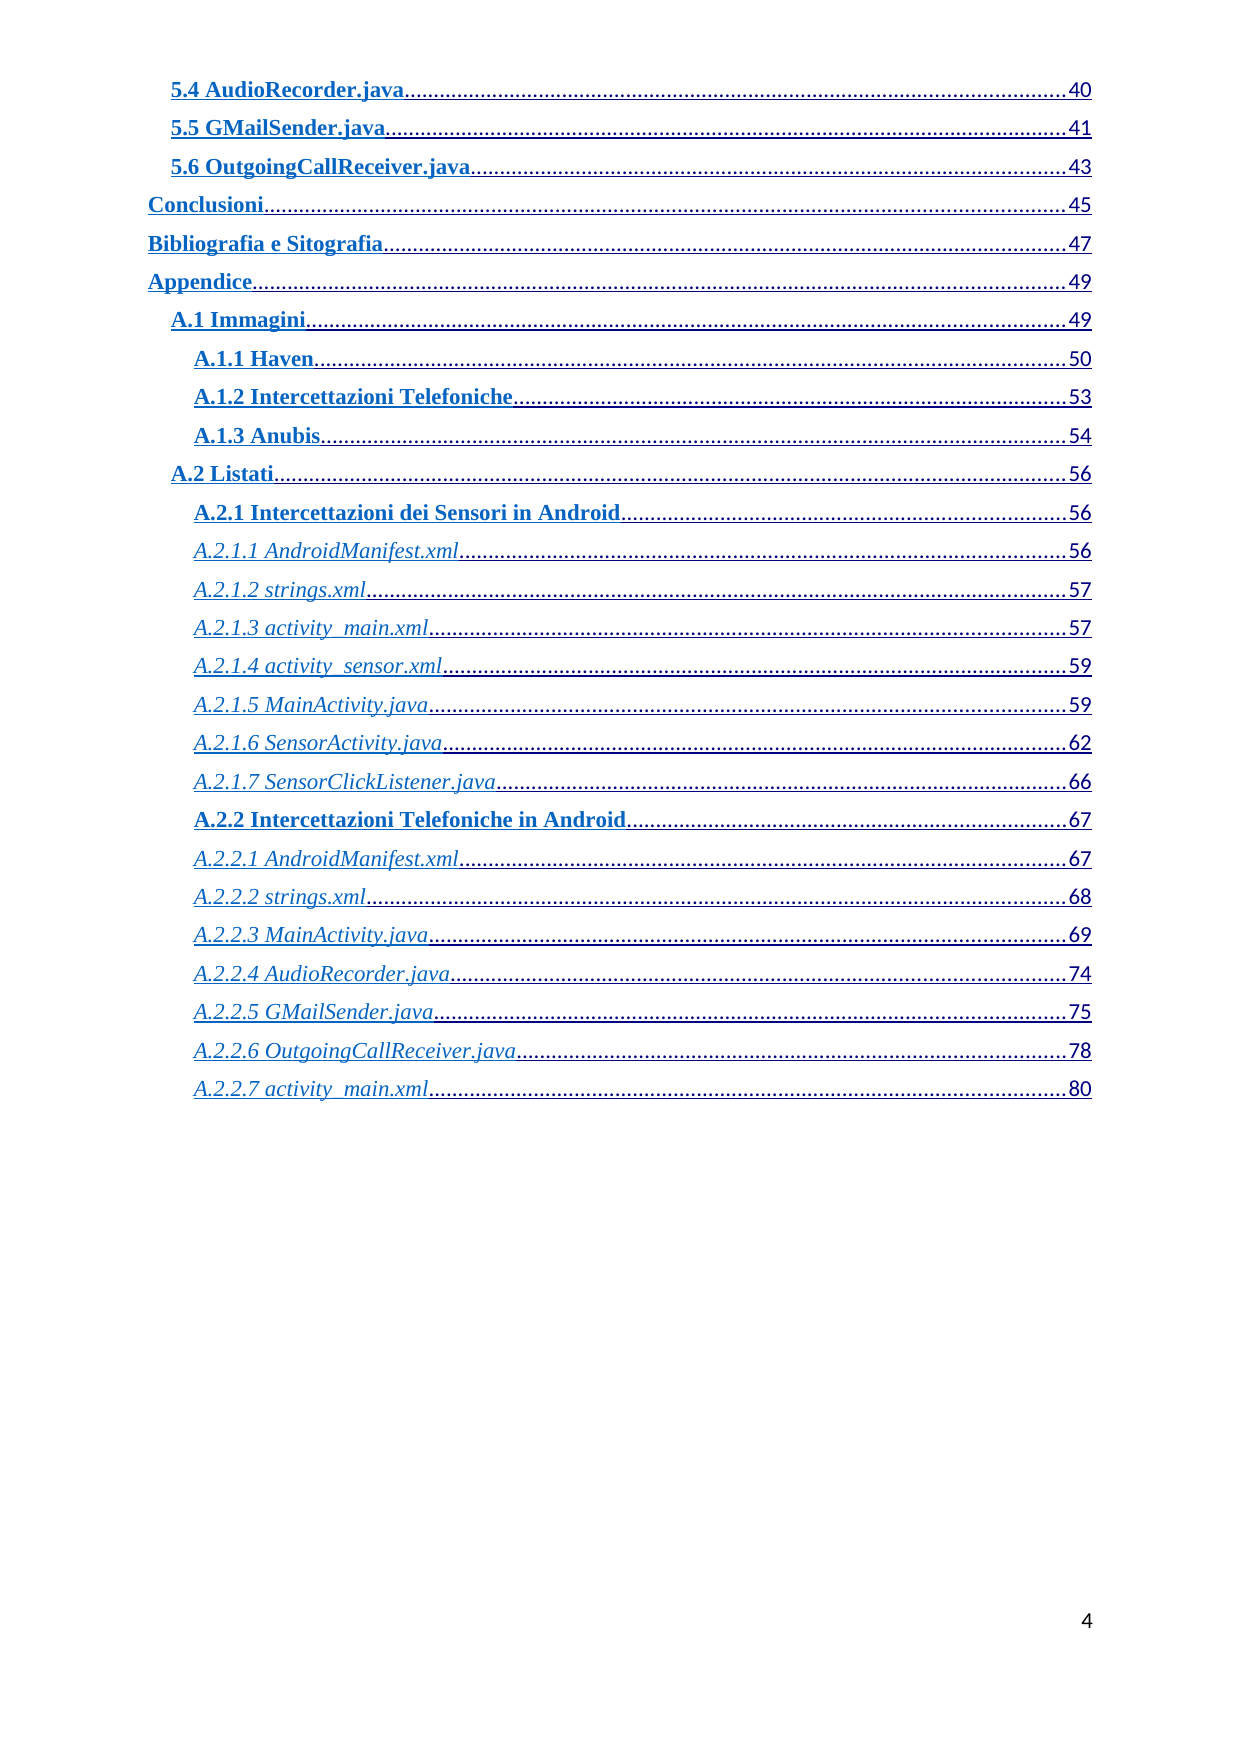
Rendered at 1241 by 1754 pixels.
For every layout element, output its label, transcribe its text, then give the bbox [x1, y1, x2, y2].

text A.2.1.5 MainActivity.java 59 [193, 690, 1092, 714]
text A.2.2.4 AudioRecorder.java 74 [193, 959, 1092, 983]
text Conclusioni 45 [148, 190, 1092, 214]
text A.1.2 Intercettazioni Telefoniche 53 [193, 382, 1092, 406]
text A.2.2.5 GMailSender.java 75 [193, 997, 1092, 1021]
text Appendice 49 [148, 267, 1092, 291]
text 5.5 GMailSender.java 41 [171, 113, 1092, 137]
text [193, 407, 1092, 411]
text Bibliografia e Sitografia 47 [148, 229, 1092, 253]
text [193, 1022, 1092, 1026]
text A.2.1.7 SensorClickListener.java 66 [193, 767, 1092, 791]
text 5.6 OutgoingCallReceiver.java 43 [171, 152, 1092, 176]
text [193, 945, 1092, 949]
text A.2.2.3 MainActivity.java 69 [193, 921, 1092, 944]
text A.1.1 Haven 50 [193, 344, 1092, 368]
text A.2.1.4 activity_sensor.xml 59 [193, 652, 1092, 675]
text A.2.1.1 AndroidManifest.xml 56 [193, 536, 1092, 560]
text A.2 Listati 56 [171, 459, 1092, 483]
text A.2.2.1 AndroidManifest.xml 67 [193, 844, 1092, 868]
text A.2.1.2 strings.xml 57 [193, 575, 1092, 599]
text A.1.3 Anubis 54 [193, 421, 1092, 445]
text A.2.1.3 activity_main.xml 57 [193, 613, 1092, 637]
text A.2.2 Intercettazioni Telefoniche in Android 67 [193, 805, 1092, 829]
text A.2.1.6 SensorActivity.java 62 [193, 728, 1092, 752]
text A.2.1 Intercettazioni dei Sensori in Android 56 [193, 498, 1092, 522]
text A.2.2.6 OutgoingCallReceiver.java 78 [193, 1036, 1092, 1060]
text A.2.2.2 strings.xml 68 [193, 882, 1092, 906]
text A.2.2.7 activity_main.xml 80 [193, 1074, 1092, 1098]
text 5.4 AudioRecorder.java 40 [171, 75, 1092, 99]
text A.1 Immagini 49 [171, 306, 1092, 329]
